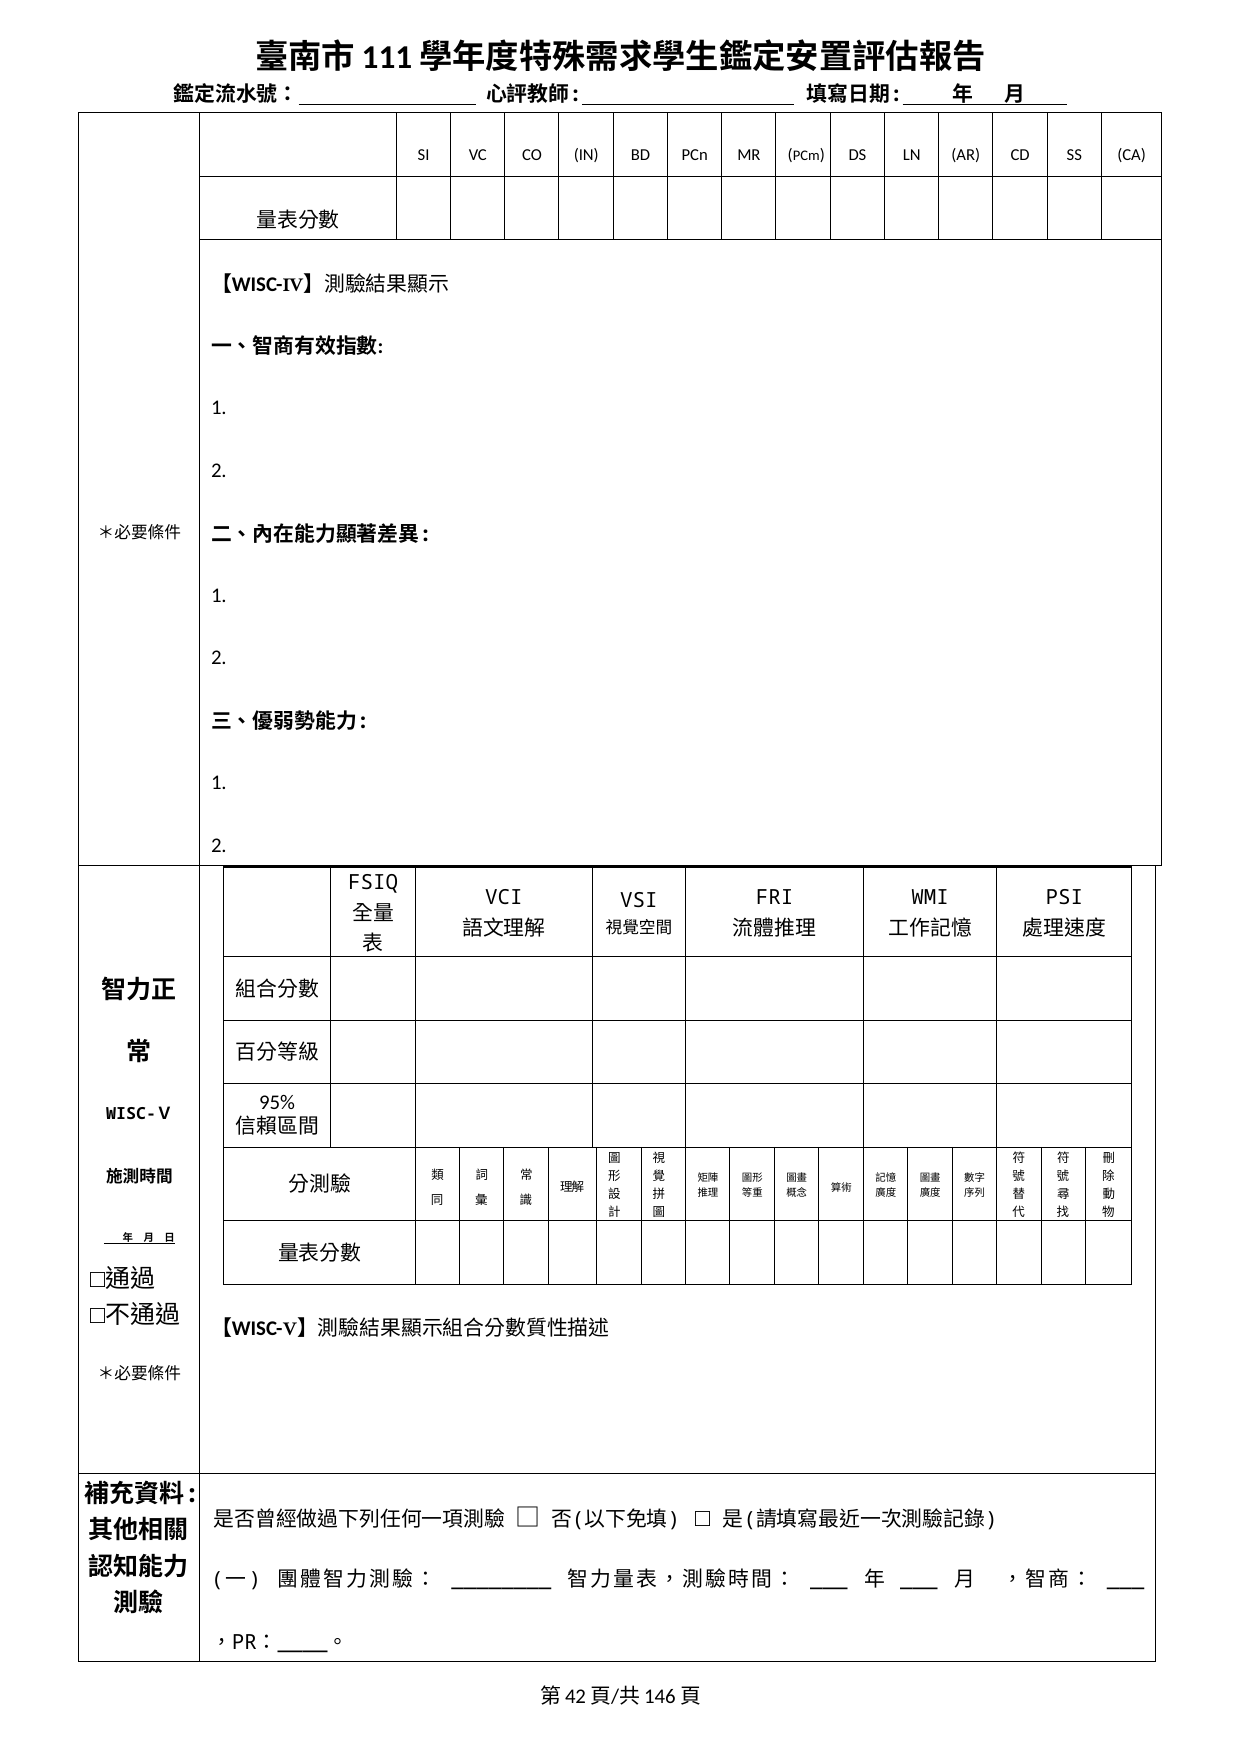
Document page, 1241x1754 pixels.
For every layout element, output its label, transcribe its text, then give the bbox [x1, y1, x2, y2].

table_cell [1042, 1221, 1085, 1284]
table_cell 刪除 動物 [1086, 1148, 1131, 1220]
table_cell [776, 177, 830, 239]
table_cell [908, 1221, 952, 1284]
table_cell [1156, 1473, 1162, 1661]
table_cell 量表分數 [224, 1221, 415, 1284]
table_cell 補充資料: 其他相關認知能力測驗 [79, 1474, 199, 1661]
table_header FRI 流體推理 [686, 868, 863, 956]
table_cell SS [1048, 113, 1101, 176]
table_cell [416, 1221, 459, 1284]
table_cell 視覺拼圖 [642, 1148, 685, 1220]
table_cell [885, 177, 938, 239]
table_cell (IN) [559, 113, 613, 176]
table_cell 量表分數 [200, 177, 396, 239]
table_cell [686, 957, 863, 1020]
table_cell 理解 [549, 1148, 596, 1220]
table_cell [997, 1021, 1131, 1083]
table_cell [331, 1084, 415, 1147]
table_cell [686, 1084, 863, 1147]
table_cell DS [831, 113, 884, 176]
table_cell 詞彙 [460, 1148, 503, 1220]
table_cell CD [993, 113, 1047, 176]
table_cell (PCm) [776, 113, 830, 176]
table_cell 算術 [819, 1148, 863, 1220]
table_cell [416, 1084, 592, 1147]
table_cell SI [397, 113, 450, 176]
table_cell [505, 177, 558, 239]
table_cell [668, 177, 721, 239]
table_cell (AR) [939, 113, 992, 176]
table_cell [864, 957, 996, 1020]
table_cell [1156, 866, 1162, 1472]
table_cell 圖形設計 [597, 1148, 641, 1220]
table_header VCI 語文理解 [416, 868, 592, 956]
table_cell [593, 957, 685, 1020]
table_header PSI 處理速度 [997, 868, 1131, 956]
table_cell [642, 1221, 685, 1284]
table_cell 95% 信賴區間 [224, 1084, 330, 1147]
table_cell [549, 1221, 596, 1284]
table_cell 百分等級 [224, 1021, 330, 1083]
table_cell 是否曾經做過下列任何一項測驗 □ 否(以下免填) □ 是(請填寫最近一次測驗記錄) (一) 團體智力測驗： ________ 智力量表，測驗時間： ___ 年 ___ 月 ，智商： ___ ，PR：____。 [200, 1474, 1155, 1661]
table_cell [200, 113, 396, 176]
table_cell PCn [668, 113, 721, 176]
table_cell [331, 957, 415, 1020]
table_cell [504, 1221, 548, 1284]
table_cell [559, 177, 613, 239]
table_cell CO [505, 113, 558, 176]
table_cell 數字序列 [953, 1148, 996, 1220]
table_cell [593, 1021, 685, 1083]
table_cell [451, 177, 504, 239]
table_cell [416, 957, 592, 1020]
table_cell [997, 1221, 1041, 1284]
table_cell [953, 1221, 996, 1284]
table_cell 組合分數 [224, 957, 330, 1020]
table_cell [819, 1221, 863, 1284]
table_cell [460, 1221, 503, 1284]
table_cell [730, 1221, 774, 1284]
table_cell 分測驗 [224, 1148, 415, 1220]
table_cell [997, 957, 1131, 1020]
table_cell 記憶廣度 [864, 1148, 907, 1220]
table_header [224, 868, 330, 956]
table_cell [597, 1221, 641, 1284]
table_cell 圖形等重 [730, 1148, 774, 1220]
table_cell [331, 1021, 415, 1083]
table_cell [416, 1021, 592, 1083]
table_cell BD [614, 113, 667, 176]
table_cell [864, 1084, 996, 1147]
table_cell [993, 177, 1047, 239]
table_header VSI 視覺空間 [593, 868, 685, 956]
table_cell [864, 1221, 907, 1284]
table_cell [686, 1021, 863, 1083]
table_cell 智力正常 WISC-Ｖ 施測時間 年 月 日 □通過 □不通過 ＊必要條件 [79, 866, 199, 1472]
table_cell 常識 [504, 1148, 548, 1220]
table_cell [864, 1021, 996, 1083]
table_cell [614, 177, 667, 239]
table_cell 圖畫概念 [775, 1148, 818, 1220]
table_cell 【WISC-Ⅳ】測驗結果顯示 一、智商有效指數: 1. 2. 二、內在能力顯著差異: 1. 2. 三、優弱勢能力: 1. 2. [200, 240, 1161, 865]
table_cell [686, 1221, 729, 1284]
table_cell 類同 [416, 1148, 459, 1220]
table_cell 矩陣推理 [686, 1148, 729, 1220]
table_cell [997, 1084, 1131, 1147]
table_cell VC [451, 113, 504, 176]
table_cell [1048, 177, 1101, 239]
table_cell ＊必要條件 [79, 113, 199, 865]
table_cell 圖畫廣度 [908, 1148, 952, 1220]
table_cell (CA) [1102, 113, 1161, 176]
table_cell 符號 替代 [997, 1148, 1041, 1220]
table_header FSIQ 全量表 [331, 868, 415, 956]
table_cell [722, 177, 775, 239]
table_cell LN [885, 113, 938, 176]
table_cell [831, 177, 884, 239]
table_cell [939, 177, 992, 239]
table_cell [775, 1221, 818, 1284]
table_header WMI 工作記憶 [864, 868, 996, 956]
table_cell [593, 1084, 685, 1147]
table_cell [397, 177, 450, 239]
table_cell MR [722, 113, 775, 176]
table_cell 【WISC-Ⅴ】測驗結果顯示組合分數質性描述 [200, 866, 1155, 1472]
table_cell [1102, 177, 1161, 239]
table_cell 符號 尋找 [1042, 1148, 1085, 1220]
table_cell [1086, 1221, 1131, 1284]
